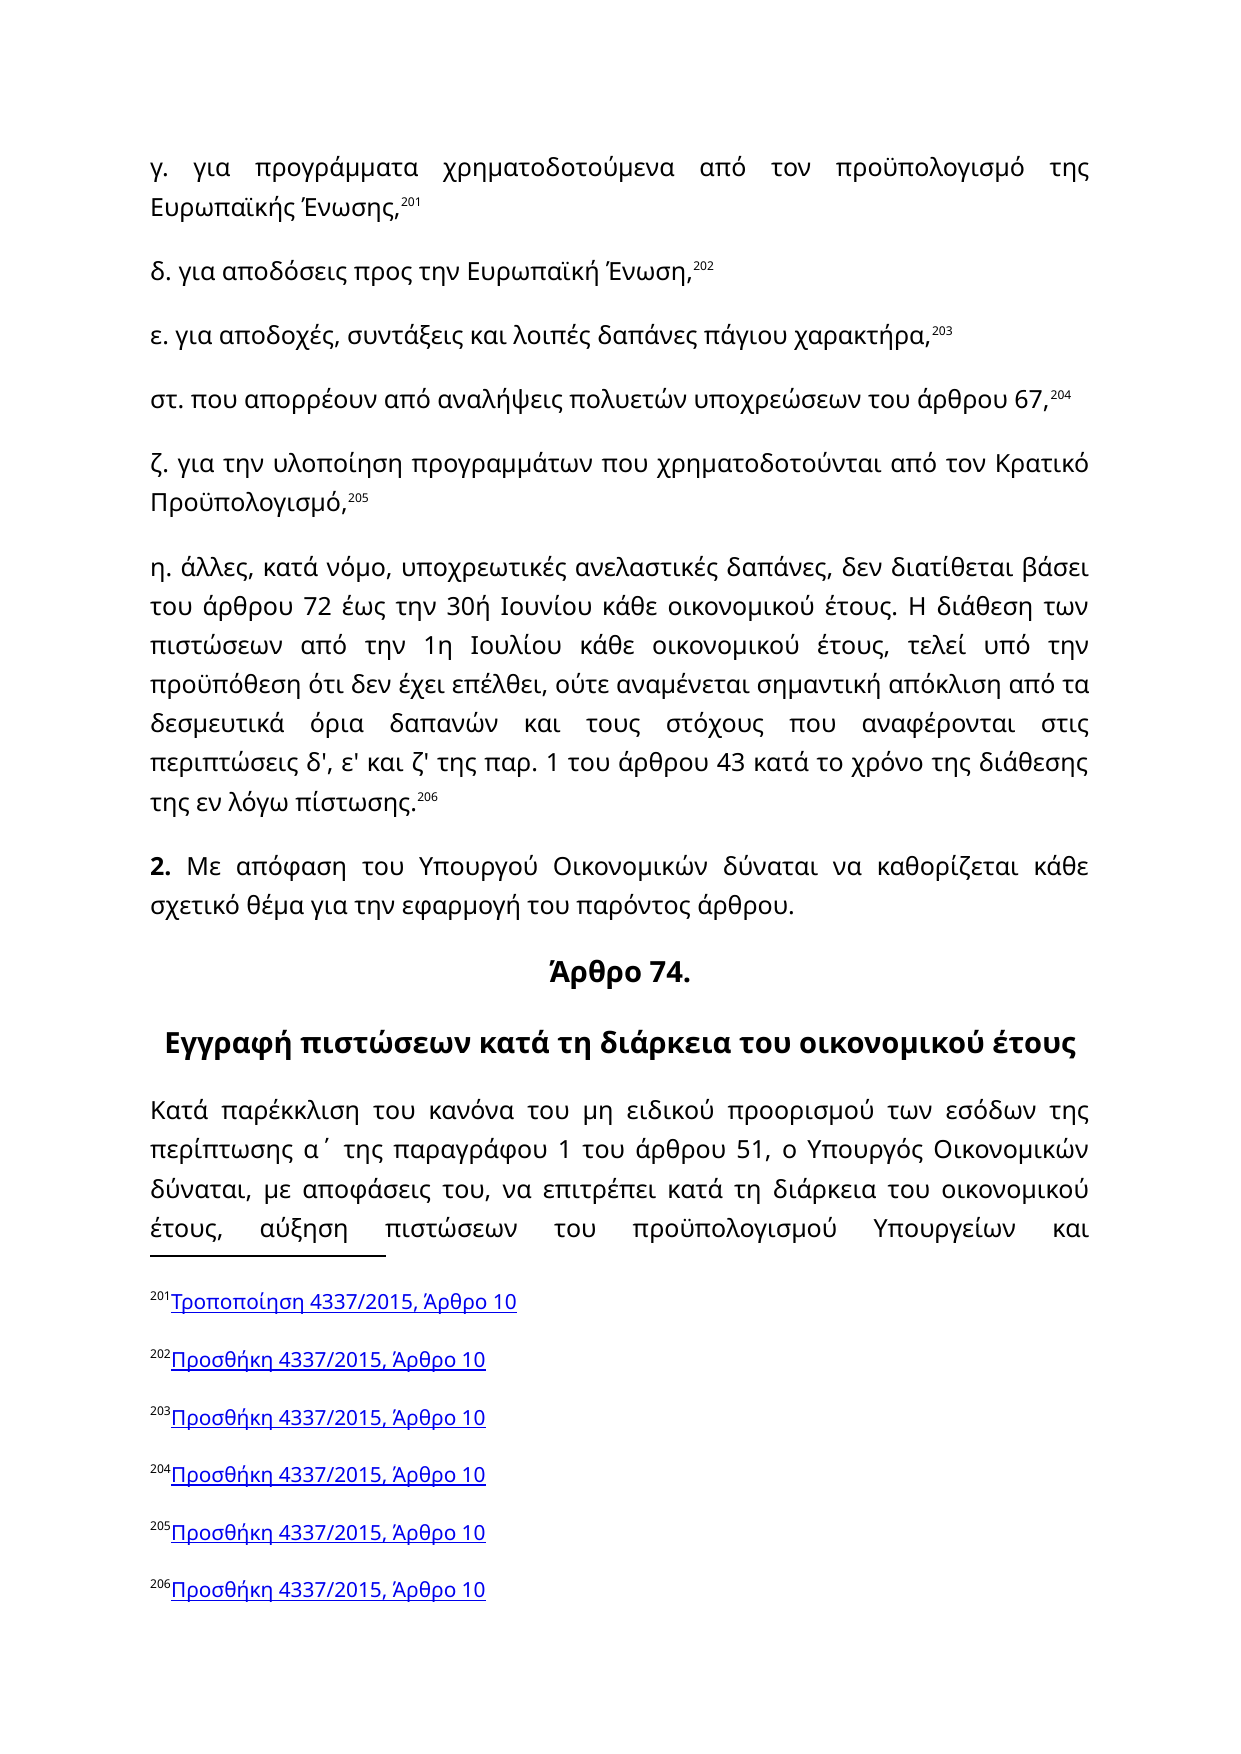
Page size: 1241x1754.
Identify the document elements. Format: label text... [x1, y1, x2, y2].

text ε. για αποδοχές, συντάξεις και λοιπές δαπάνες πάγιου χαρακτήρα, [150, 317, 1090, 352]
text Προσθήκη 4337/2015, Άρθρο 10 [150, 1460, 1090, 1489]
text Προσθήκη 4337/2015, Άρθρο 10 [150, 1518, 1090, 1546]
text Προσθήκη 4337/2015, Άρθρο 10 [150, 1576, 1090, 1604]
text 2. Με απόφαση του Υπουργού Οικονομικών δύναται να καθορίζεται κάθε σχετικό θέμα για την εφαρμογή του παρόντος άρθρου. [150, 848, 1090, 922]
text Τροποποίηση 4337/2015, Άρθρο 10 [150, 1287, 1090, 1316]
text η. άλλες, κατά νόμο, υποχρεωτικές ανελαστικές δαπάνες, δεν διατίθεται βάσει του άρθρου 72 έως την 30ή Ιουνίου κάθε οικονομικού έτους. Η διάθεση των πιστώσεων από την 1η Ιουλίου κάθε οικονομικού έτους, τελεί υπό την προϋπόθεση ότι δεν έχει επέλθει, ούτε αναμένεται σημαντική απόκλιση από τα δεσμευτικά όρια δαπανών και τους στόχους που αναφέρονται στις περιπτώσεις δ', ε' και ζ' της παρ. 1 του άρθρου 43 κατά το χρόνο της διάθεσης της εν λόγω πίστωσης. [150, 549, 1090, 818]
subtitle Εγγραφή πιστώσεων κατά τη διάρκεια του οικονομικού έτους [150, 1022, 1090, 1062]
text Προσθήκη 4337/2015, Άρθρο 10 [150, 1345, 1090, 1373]
text Προσθήκη 4337/2015, Άρθρο 10 [150, 1403, 1090, 1431]
text δ. για αποδόσεις προς την Ευρωπαϊκή Ένωση, [150, 253, 1090, 287]
text Κατά παρέκκλιση του κανόνα του μη ειδικού προορισμού των εσόδων της περίπτωσης α΄ της παραγράφου 1 του άρθρου 51, ο Υπουργός Οικονομικών δύναται, με αποφάσεις του, να επιτρέπει κατά τη διάρκεια του οικονομικού έτους, αύξηση πιστώσεων του προϋπολογισμού Υπουργείων και [150, 1093, 1090, 1244]
text γ. για προγράμματα χρηματοδοτούμενα από τον προϋπολογισμό της Ευρωπαϊκής Ένωσης, [150, 150, 1090, 223]
text ζ. για την υλοποίηση προγραμμάτων που χρηματοδοτούνται από τον Κρατικό Προϋπολογισμό, [150, 446, 1090, 519]
subtitle Άρθρο 74. [150, 952, 1090, 991]
text στ. που απορρέουν από αναλήψεις πολυετών υποχρεώσεων του άρθρου 67, [150, 382, 1090, 416]
